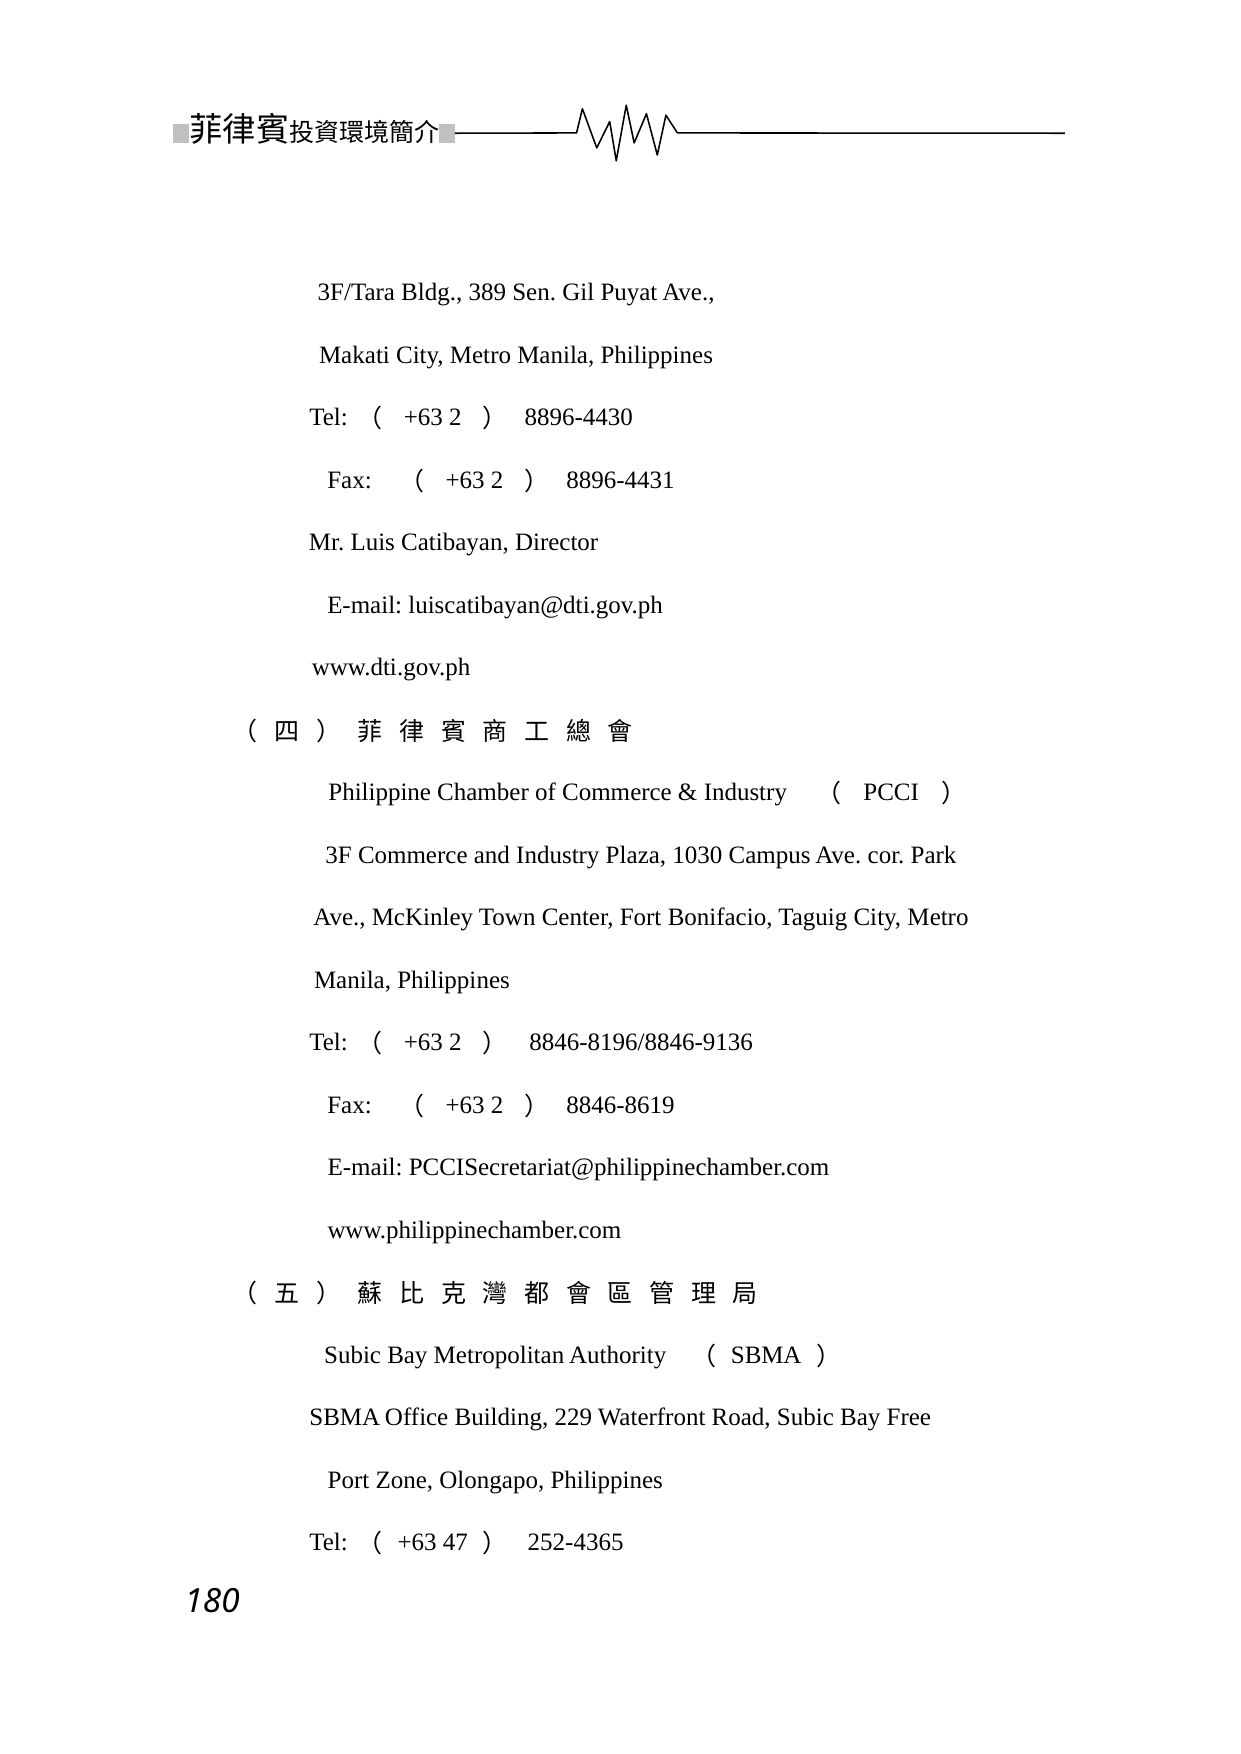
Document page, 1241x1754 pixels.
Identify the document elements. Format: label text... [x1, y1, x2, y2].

text Fax:（+63 2）8896-4431 [281, 438, 1058, 500]
text 3F Commerce and Industry Plaza, 1030 Campus Ave. cor. Park [281, 813, 1058, 875]
text （五）蘇比克灣都會區管理局 [207, 1250, 1058, 1313]
text Tel:（+63 47）252-4365 [281, 1500, 1058, 1563]
text 3F/Tara Bldg., 389 Sen. Gil Puyat Ave., [281, 250, 1058, 313]
text SBMA Office Building, 229 Waterfront Road, Subic Bay Free [281, 1375, 1058, 1438]
text Fax:（+63 2）8846-8619 [281, 1063, 1058, 1125]
text Subic Bay Metropolitan Authority（SBMA） [281, 1313, 1058, 1375]
text www.dti.gov.ph [281, 625, 1058, 688]
text Makati City, Metro Manila, Philippines [281, 313, 1058, 375]
text E-mail: PCCISecretariat@philippinechamber.com [281, 1125, 1058, 1188]
text Manila, Philippines [281, 938, 1058, 1000]
text E-mail: luiscatibayan@dti.gov.ph [281, 563, 1058, 625]
text Port Zone, Olongapo, Philippines [281, 1438, 1058, 1500]
text Ave., McKinley Town Center, Fort Bonifacio, Taguig City, Metro [281, 875, 1058, 938]
text Philippine Chamber of Commerce & Industry（PCCI） [281, 750, 1058, 813]
text Mr. Luis Catibayan, Director [281, 500, 1058, 563]
text Tel:（+63 2）8846-8196/8846-9136 [281, 1000, 1058, 1063]
text Tel:（+63 2）8896-4430 [281, 375, 1058, 438]
text （四）菲律賓商工總會 [207, 688, 1058, 750]
text www.philippinechamber.com [281, 1188, 1058, 1250]
